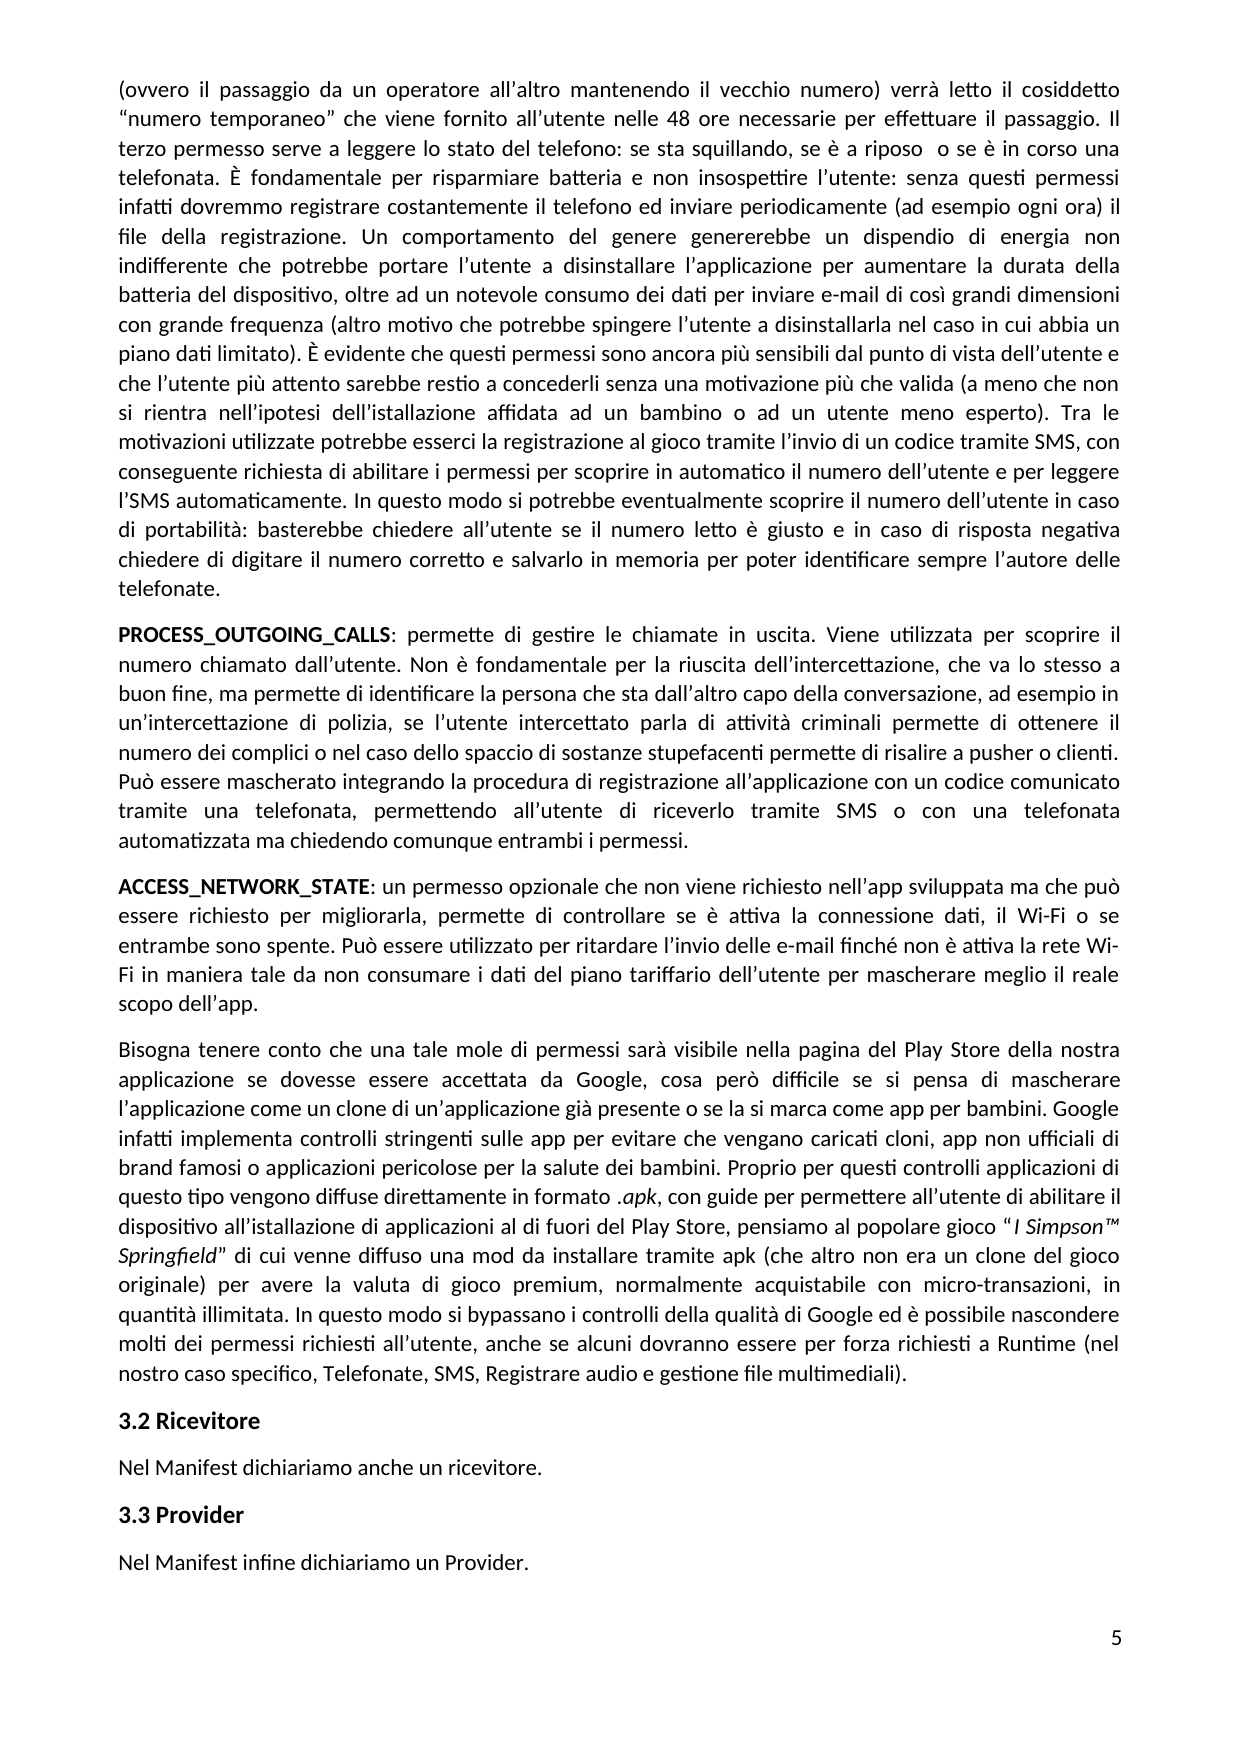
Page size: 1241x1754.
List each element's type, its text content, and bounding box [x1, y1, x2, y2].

text Nel Manifest dichiariamo anche un ricevitore. [118, 1453, 1122, 1481]
text PROCESS_OUTGOING_CALLS: permette di gestire le chiamate in uscita. Viene utilizzata per scoprire il numero chiamato dall’utente. Non è fondamentale per la riuscita dell’intercettazione, che va lo stesso a buon fine, ma permette di identificare la persona che sta dall’altro capo della conversazione, ad esempio in un’intercettazione di polizia, se l’utente intercettato parla di attività criminali permette di ottenere il numero dei complici o nel caso dello spaccio di sostanze stupefacenti permette di risalire a pusher o clienti. Può essere mascherato integrando la procedura di registrazione all’applicazione con un codice comunicato tramite una telefonata, permettendo all’utente di riceverlo tramite SMS o con una telefonata automatizzata ma chiedendo comunque entrambi i permessi. [118, 620, 1122, 854]
text 3.2 Ricevitore [118, 1405, 1122, 1435]
text 3.3 Provider [118, 1499, 1122, 1530]
text ACCESS_NETWORK_STATE: un permesso opzionale che non viene richiesto nell’app sviluppata ma che può essere richiesto per migliorarla, permette di controllare se è attiva la connessione dati, il Wi-Fi o se entrambe sono spente. Può essere utilizzato per ritardare l’invio delle e-mail finché non è attiva la rete Wi-Fi in maniera tale da non consumare i dati del piano tariffario dell’utente per mascherare meglio il reale scopo dell’app. [118, 872, 1122, 1018]
text Nel Manifest infine dichiariamo un Provider. [118, 1548, 1122, 1576]
text (ovvero il passaggio da un operatore all’altro mantenendo il vecchio numero) verrà letto il cosiddetto “numero temporaneo” che viene fornito all’utente nelle 48 ore necessarie per effettuare il passaggio. Il terzo permesso serve a leggere lo stato del telefono: se sta squillando, se è a riposo o se è in corso una telefonata. È fondamentale per risparmiare batteria e non insospettire l’utente: senza questi permessi infatti dovremmo registrare costantemente il telefono ed inviare periodicamente (ad esempio ogni ora) il file della registrazione. Un comportamento del genere genererebbe un dispendio di energia non indifferente che potrebbe portare l’utente a disinstallare l’applicazione per aumentare la durata della batteria del dispositivo, oltre ad un notevole consumo dei dati per inviare e-mail di così grandi dimensioni con grande frequenza (altro motivo che potrebbe spingere l’utente a disinstallarla nel caso in cui abbia un piano dati limitato). È evidente che questi permessi sono ancora più sensibili dal punto di vista dell’utente e che l’utente più attento sarebbe restio a concederli senza una motivazione più che valida (a meno che non si rientra nell’ipotesi dell’istallazione affidata ad un bambino o ad un utente meno esperto). Tra le motivazioni utilizzate potrebbe esserci la registrazione al gioco tramite l’invio di un codice tramite SMS, con conseguente richiesta di abilitare i permessi per scoprire in automatico il numero dell’utente e per leggere l’SMS automaticamente. In questo modo si potrebbe eventualmente scoprire il numero dell’utente in caso di portabilità: basterebbe chiedere all’utente se il numero letto è giusto e in caso di risposta negativa chiedere di digitare il numero corretto e salvarlo in memoria per poter identificare sempre l’autore delle telefonate. [118, 75, 1122, 602]
text Bisogna tenere conto che una tale mole di permessi sarà visibile nella pagina del Play Store della nostra applicazione se dovesse essere accettata da Google, cosa però difficile se si pensa di mascherare l’applicazione come un clone di un’applicazione già presente o se la si marca come app per bambini. Google infatti implementa controlli stringenti sulle app per evitare che vengano caricati cloni, app non ufficiali di brand famosi o applicazioni pericolose per la salute dei bambini. Proprio per questi controlli applicazioni di questo tipo vengono diffuse direttamente in formato .apk, con guide per permettere all’utente di abilitare il dispositivo all’istallazione di applicazioni al di fuori del Play Store, pensiamo al popolare gioco “I Simpson™ Springfield” di cui venne diffuso una mod da installare tramite apk (che altro non era un clone del gioco originale) per avere la valuta di gioco premium, normalmente acquistabile con micro-transazioni, in quantità illimitata. In questo modo si bypassano i controlli della qualità di Google ed è possibile nascondere molti dei permessi richiesti all’utente, anche se alcuni dovranno essere per forza richiesti a Runtime (nel nostro caso specifico, Telefonate, SMS, Registrare audio e gestione file multimediali). [118, 1036, 1122, 1387]
